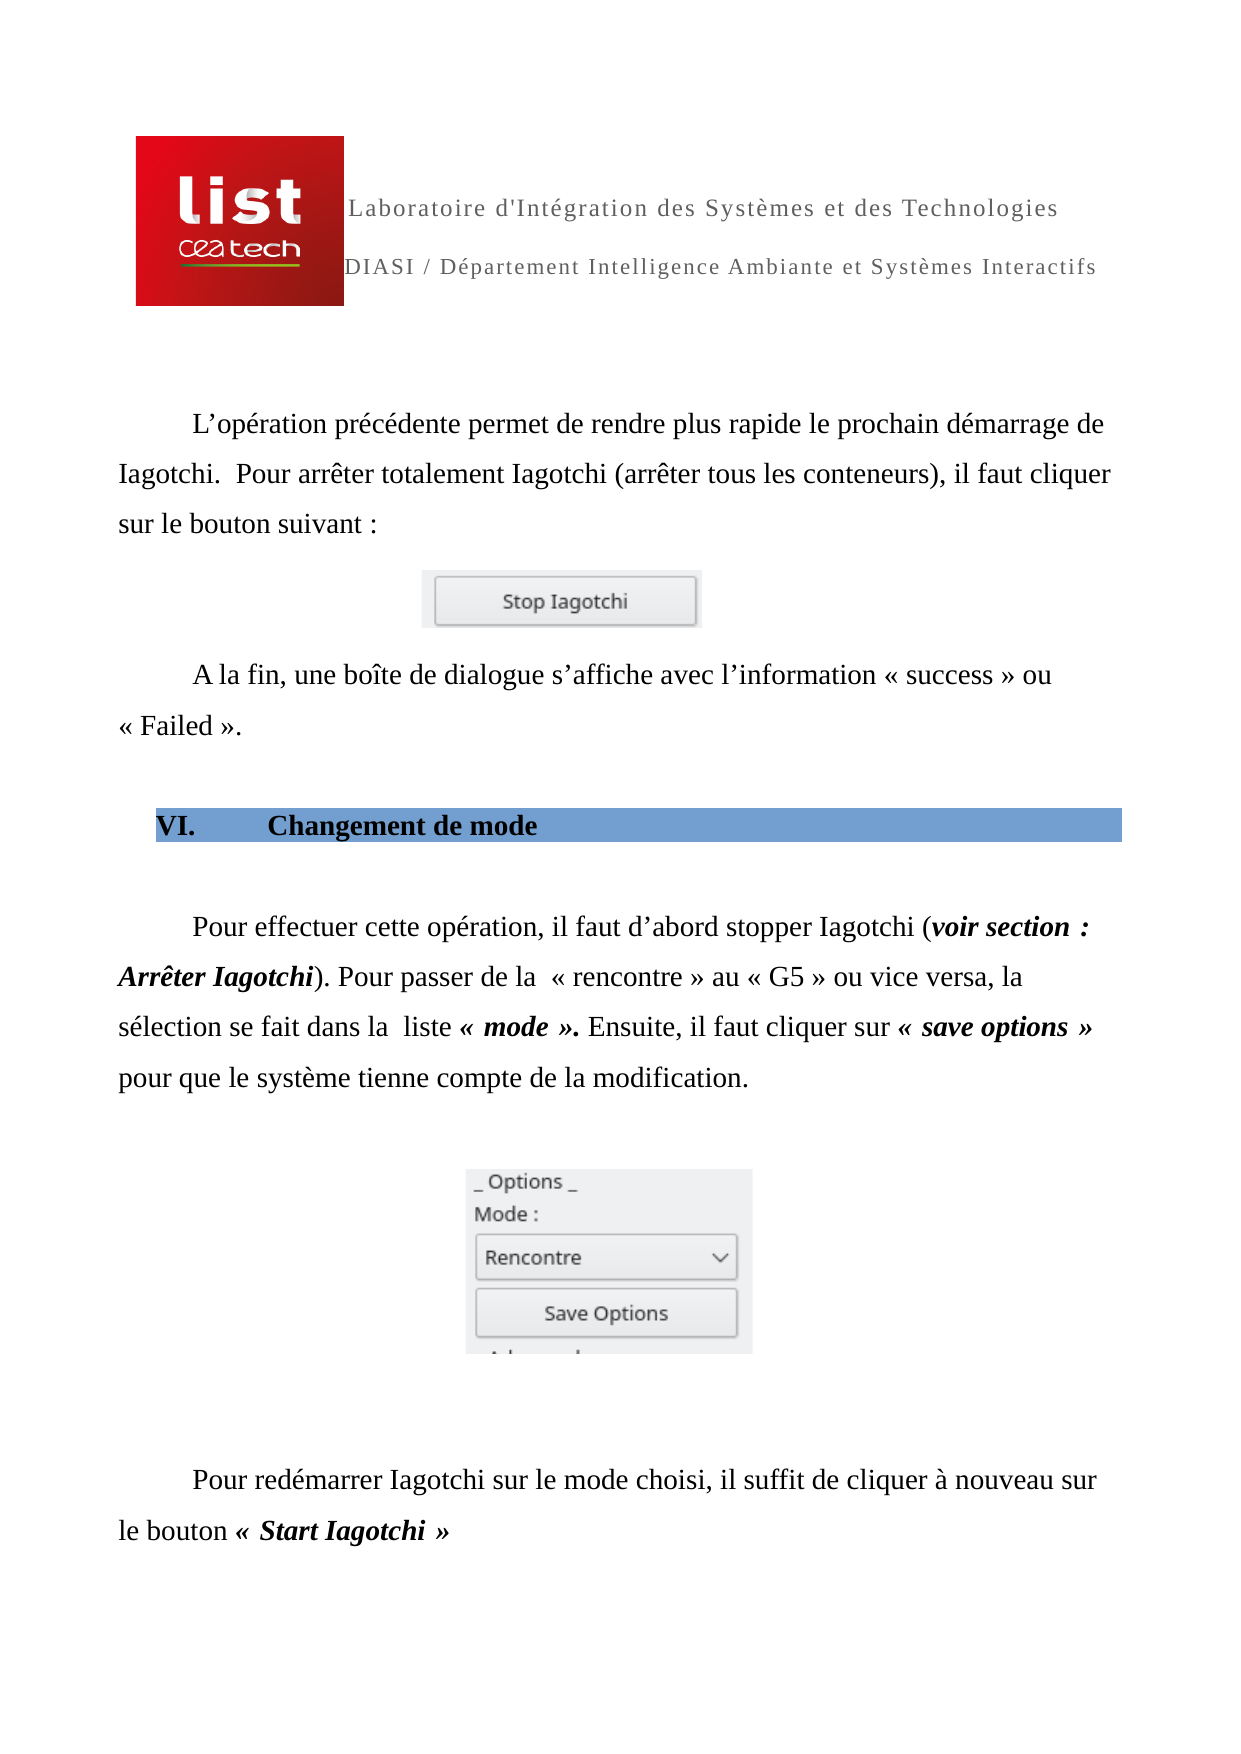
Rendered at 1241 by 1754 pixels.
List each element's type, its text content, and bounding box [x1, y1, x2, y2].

text A la fin, une boîte de dialogue s’affiche avec l’information « success » ou « Failed ». [118, 657, 1122, 741]
text Pour effectuer cette opération, il faut d’abord stopper Iagotchi (voir section : Arrêter Iagotchi). Pour passer de la « rencontre » au « G5 » ou vice versa, la sélection se fait dans la liste « mode ». Ensuite, il faut cliquer sur « save options » pour que le système tienne compte de la modification. [118, 909, 1122, 1093]
picture [421, 570, 702, 628]
picture [465, 1169, 753, 1354]
picture [135, 136, 344, 306]
text Pour redémarrer Iagotchi sur le mode choisi, il suffit de cliquer à nouveau sur le bouton « Start Iagotchi » [118, 1462, 1122, 1546]
list Changement de mode [156, 808, 1122, 842]
text L’opération précédente permet de rendre plus rapide le prochain démarrage de Iagotchi. Pour arrêter totalement Iagotchi (arrêter tous les conteneurs), il faut cliquer sur le bouton suivant : [118, 406, 1122, 540]
